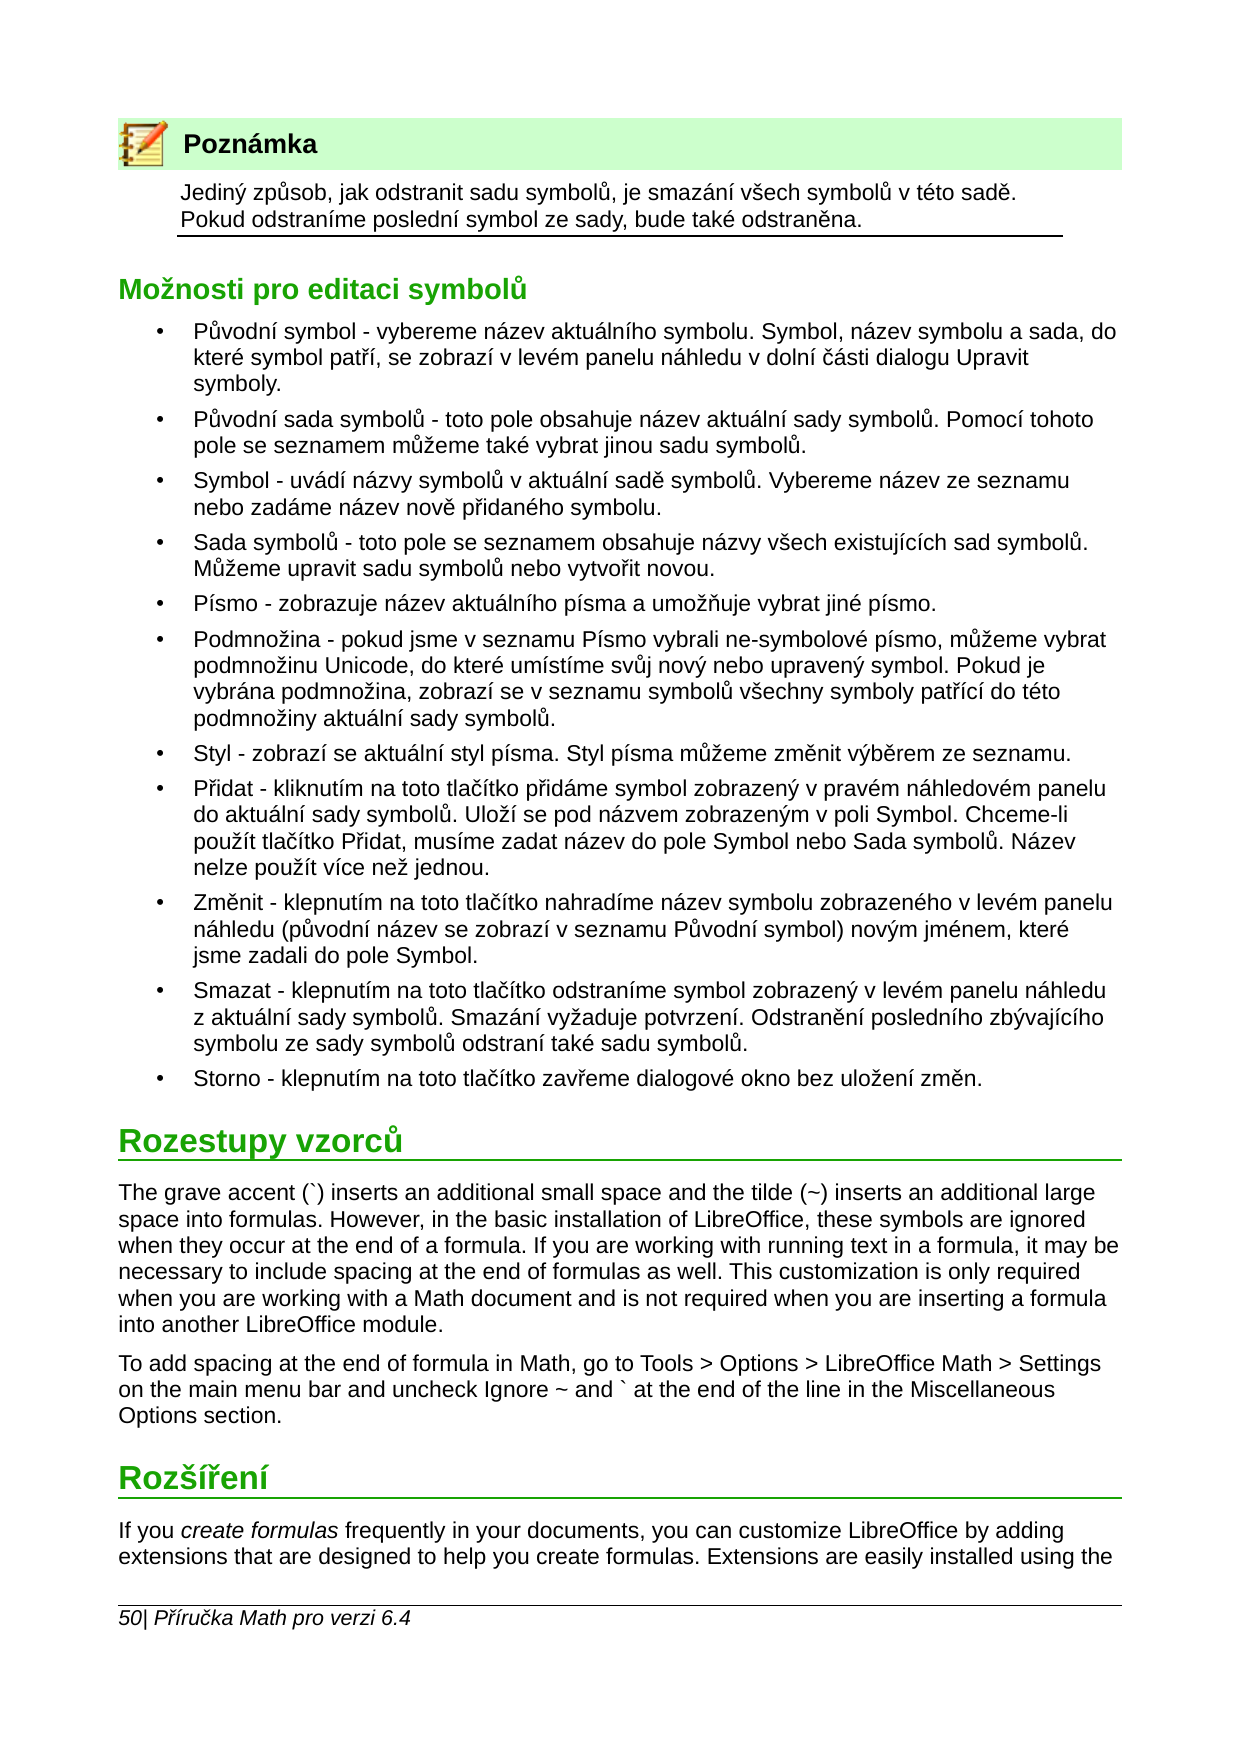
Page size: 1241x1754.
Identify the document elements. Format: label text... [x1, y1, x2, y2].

text If you create formulas frequently in your documents, you can customize LibreOffice by adding extensions that are designed to help you create formulas. Extensions are easily installed using the [118, 1517, 1122, 1569]
subtitle Možnosti pro editaci symbolů [118, 272, 1122, 306]
list Přidat - kliknutím na toto tlačítko přidáme symbol zobrazený v pravém náhledovém panelu do aktuální sady symbolů. Uloží se pod názvem zobrazeným v poli Symbol. Chceme-li použít tlačítko Přidat, musíme zadat název do pole Symbol nebo Sada symbolů. Název nelze použít více než jednou. [156, 775, 1122, 880]
picture [119, 119, 170, 170]
list Změnit - klepnutím na toto tlačítko nahradíme název symbolu zobrazeného v levém panelu náhledu (původní název se zobrazí v seznamu Původní symbol) novým jménem, které jsme zadali do pole Symbol. [156, 889, 1122, 968]
list Původní sada symbolů - toto pole obsahuje název aktuální sady symbolů. Pomocí tohoto pole se seznamem můžeme také vybrat jinou sadu symbolů. [156, 406, 1122, 458]
list Styl - zobrazí se aktuální styl písma. Styl písma můžeme změnit výběrem ze seznamu. [156, 740, 1122, 766]
list Původní symbol - vybereme název aktuálního symbolu. Symbol, název symbolu a sada, do které symbol patří, se zobrazí v levém panelu náhledu v dolní části dialogu Upravit symboly. [156, 318, 1122, 397]
subtitle Poznámka [118, 118, 1122, 170]
list Písmo - zobrazuje název aktuálního písma a umožňuje vybrat jiné písmo. [156, 590, 1122, 617]
subtitle Rozšíření [118, 1458, 1122, 1497]
list Smazat - klepnutím na toto tlačítko odstraníme symbol zobrazený v levém panelu náhledu z aktuální sady symbolů. Smazání vyžaduje potvrzení. Odstranění posledního zbývajícího symbolu ze sady symbolů odstraní také sadu symbolů. [156, 977, 1122, 1056]
list Podmnožina - pokud jsme v seznamu Písmo vybrali ne-symbolové písmo, můžeme vybrat podmnožinu Unicode, do které umístíme svůj nový nebo upravený symbol. Pokud je vybrána podmnožina, zobrazí se v seznamu symbolů všechny symboly patřící do této podmnožiny aktuální sady symbolů. [156, 626, 1122, 731]
list Storno - klepnutím na toto tlačítko zavřeme dialogové okno bez uložení změn. [156, 1065, 1122, 1091]
subtitle Rozestupy vzorců [118, 1121, 1122, 1159]
text To add spacing at the end of formula in Math, go to Tools > Options > LibreOffice Math > Settings on the main menu bar and uncheck Ignore ~ and ` at the end of the line in the Miscellaneous Options section. [118, 1350, 1122, 1429]
text Jediný způsob, jak odstranit sadu symbolů, je smazání všech symbolů v této sadě. Pokud odstraníme poslední symbol ze sady, bude také odstraněna. [177, 176, 1063, 235]
list Symbol - uvádí názvy symbolů v aktuální sadě symbolů. Vybereme název ze seznamu nebo zadáme název nově přidaného symbolu. [156, 467, 1122, 520]
list Sada symbolů - toto pole se seznamem obsahuje názvy všech existujících sad symbolů. Můžeme upravit sadu symbolů nebo vytvořit novou. [156, 529, 1122, 581]
text The grave accent (`) inserts an additional small space and the tilde (~) inserts an additional large space into formulas. However, in the basic installation of LibreOffice, these symbols are ignored when they occur at the end of a formula. If you are working with running text in a formula, it may be necessary to include spacing at the end of formulas as well. This customization is only required when you are working with a Math document and is not required when you are inserting a formula into another LibreOffice module. [118, 1179, 1122, 1337]
